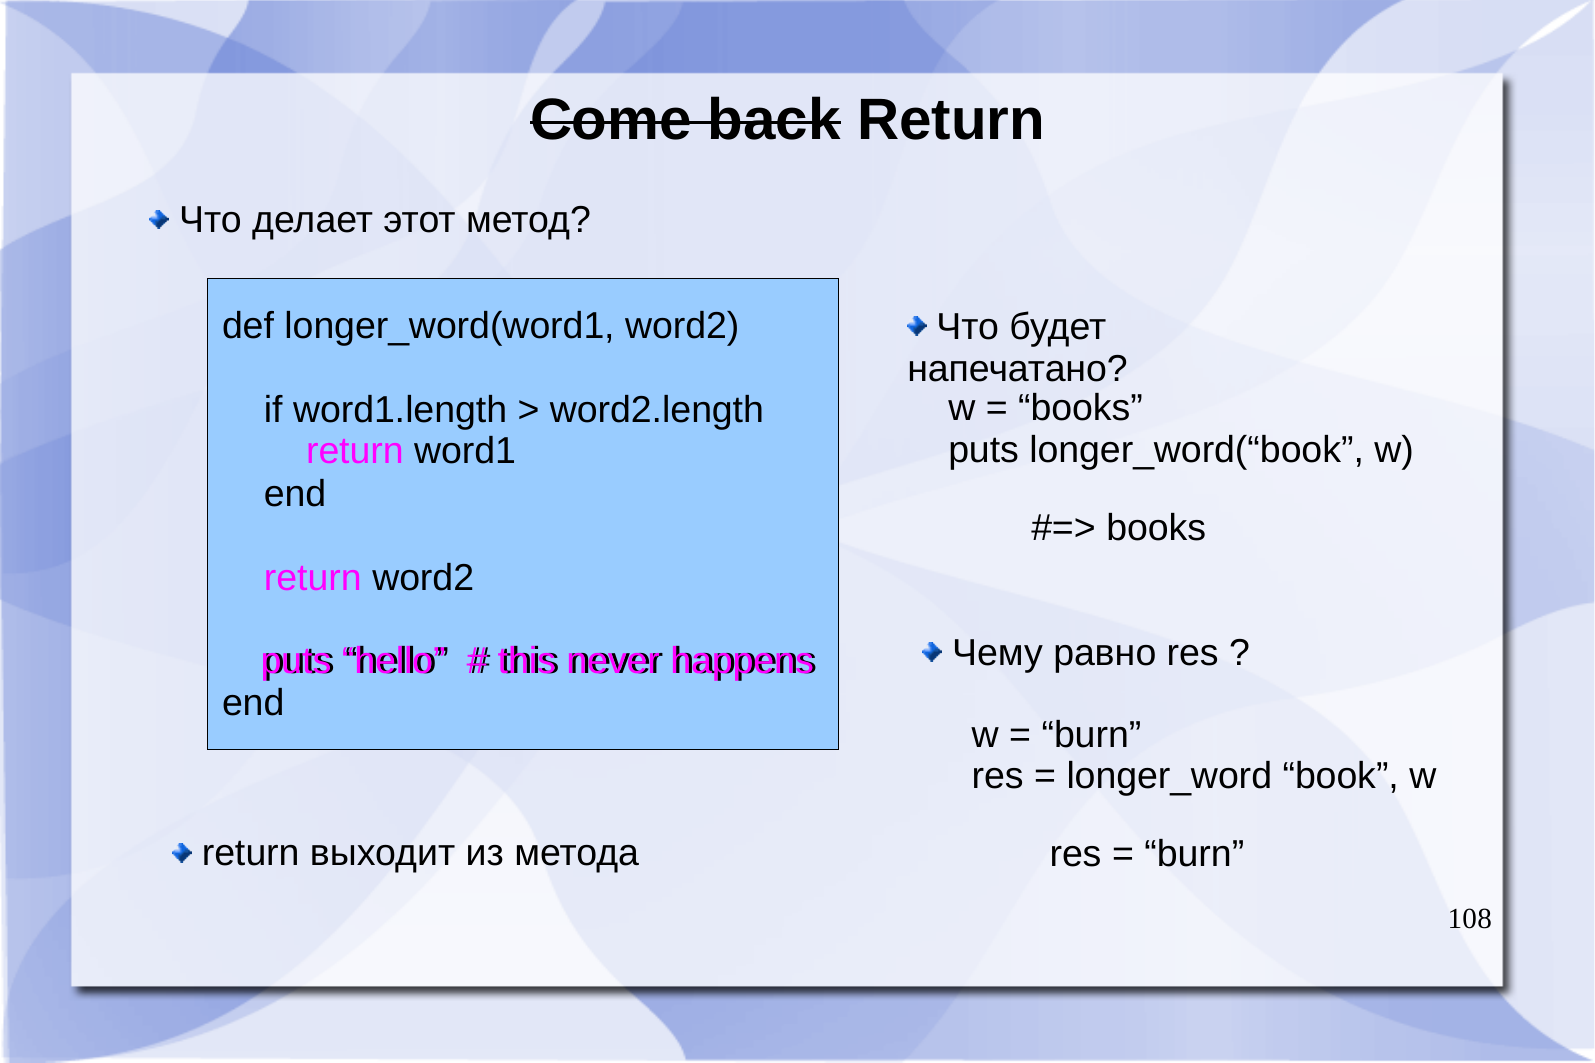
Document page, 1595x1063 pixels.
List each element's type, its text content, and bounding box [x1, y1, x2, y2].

text_box #=> books [1016, 499, 1222, 557]
text_box Что делает этот метод? [135, 191, 607, 248]
text_box return выходит из метода [157, 824, 655, 882]
text_box w = “burn” res = longer_word “book”, w [956, 705, 1452, 805]
text_box Чему равно res ? [908, 623, 1265, 681]
text_box puts “hello” # this never happens [245, 631, 829, 689]
text_box Что будет напечатано? [892, 297, 1352, 397]
text_box def longer_word(word1, word2) if word1.length > word2.length return word1 end return word2 puts “hello” # this never happens end [207, 278, 839, 750]
picture [0, 0, 1595, 1063]
title Come back Return [75, 75, 1501, 164]
text_box w = “books” puts longer_word(“book”, w) [933, 378, 1471, 478]
text_box res = “burn” [1034, 825, 1260, 883]
